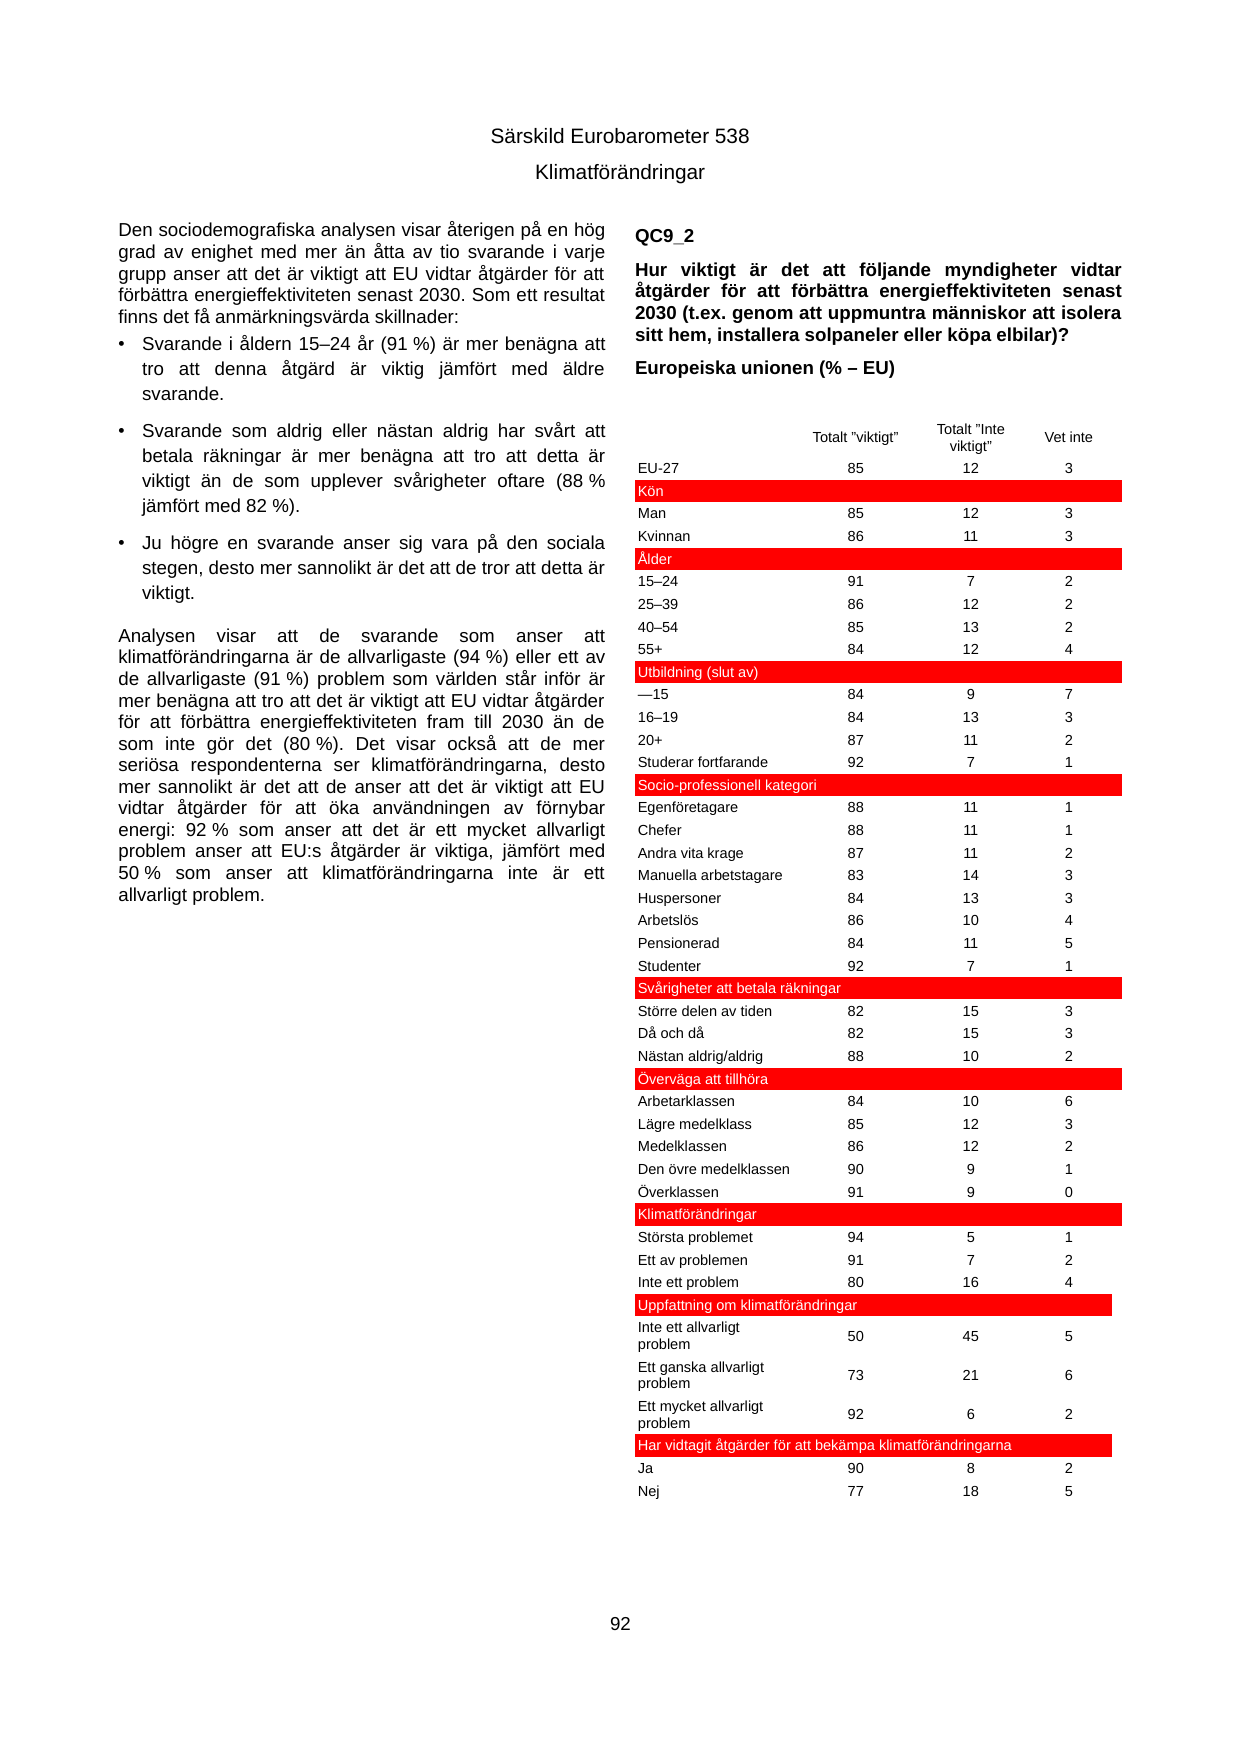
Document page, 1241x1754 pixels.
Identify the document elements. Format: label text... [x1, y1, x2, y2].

table_cell 91 [799, 1180, 912, 1203]
table_cell Nästan aldrig/aldrig [635, 1045, 798, 1067]
table_cell 86 [799, 1135, 912, 1158]
table_cell 85 [799, 457, 912, 480]
table_cell 2 [1029, 1457, 1108, 1479]
table_cell 11 [913, 841, 1029, 864]
table_cell 3 [1029, 706, 1108, 728]
table_cell 45 [913, 1316, 1029, 1355]
list Svarande som aldrig eller nästan aldrig har svårt att betala räkningar är mer benägna att tro att detta är viktigt än de som upplever svårigheter oftare (88 % jämfört med 82 %). [118, 420, 605, 516]
table_cell 55+ [635, 638, 798, 661]
text Europeiska unionen (% – EU) [635, 357, 1122, 378]
table_cell 6 [1029, 1355, 1108, 1395]
table_cell 3 [1029, 1000, 1108, 1022]
table_cell Manuella arbetstagare [635, 864, 798, 887]
table_cell 80 [799, 1271, 912, 1293]
text Den sociodemografiska analysen visar återigen på en hög grad av enighet med mer än åtta av tio svarande i varje grupp anser att det är viktigt att EU vidtar åtgärder för att förbättra energieffektiviteten senast 2030. Som ett resultat finns det få anmärkningsvärda skillnader: [118, 219, 605, 327]
table_cell Ett av problemen [635, 1248, 798, 1271]
table_cell 87 [799, 728, 912, 751]
table_cell [1109, 1000, 1122, 1022]
text QC9_2 [635, 225, 1122, 247]
table_cell 18 [913, 1479, 1029, 1502]
table_cell 91 [799, 1248, 912, 1271]
table_cell Arbetarklassen [635, 1090, 798, 1113]
table_cell 92 [799, 751, 912, 773]
table_cell Kvinnan [635, 525, 798, 547]
table_cell 15–24 [635, 570, 798, 593]
table_cell 86 [799, 593, 912, 615]
table_cell 13 [913, 887, 1029, 909]
table_cell Kön [635, 480, 1122, 502]
table_cell 12 [913, 1135, 1029, 1158]
table_cell [1109, 683, 1122, 706]
text Analysen visar att de svarande som anser att klimatförändringarna är de allvarligaste (94 %) eller ett av de allvarligaste (91 %) problem som världen står inför är mer benägna att tro att det är viktigt att EU vidtar åtgärder för att förbättra energieffektiviteten fram till 2030 än de som inte gör det (80 %). Det visar också att de mer seriösa respondenterna ser klimatförändringarna, desto mer sannolikt är det att de anser att det är viktigt att EU vidtar åtgärder för att öka användningen av förnybar energi: 92 % som anser att det är ett mycket allvarligt problem anser att EU:s åtgärder är viktiga, jämfört med 50 % som anser att klimatförändringarna inte är ett allvarligt problem. [118, 625, 605, 905]
table_cell Socio-professionell kategori [635, 774, 1122, 796]
table_cell [1109, 706, 1122, 728]
table_cell 88 [799, 819, 912, 841]
table_cell Ett ganska allvarligt problem [635, 1355, 798, 1395]
table_cell [1109, 1355, 1122, 1395]
table_cell 3 [1029, 525, 1108, 547]
table_cell Största problemet [635, 1226, 798, 1248]
table_cell 84 [799, 638, 912, 661]
table_header Totalt ”Inte viktigt” [913, 418, 1029, 457]
table_cell Uppfattning om klimatförändringar [635, 1294, 1112, 1316]
table_cell 10 [913, 1090, 1029, 1113]
table_cell [1109, 1395, 1122, 1434]
table_cell Ja [635, 1457, 798, 1479]
table_cell [1109, 1045, 1122, 1067]
table_cell Pensionerad [635, 932, 798, 954]
table_cell Nej [635, 1479, 798, 1502]
table_cell 9 [913, 1158, 1029, 1180]
table_cell 14 [913, 864, 1029, 887]
table_cell [1109, 841, 1122, 864]
table_cell 92 [799, 1395, 912, 1434]
table_cell 77 [799, 1479, 912, 1502]
table_cell [1109, 1248, 1122, 1271]
table_cell 11 [913, 819, 1029, 841]
table_cell 11 [913, 796, 1029, 819]
table_cell 1 [1029, 1158, 1108, 1180]
table_cell [1112, 1434, 1122, 1457]
table_cell [1109, 1226, 1122, 1248]
table_cell Då och då [635, 1022, 798, 1045]
table_cell Studerar fortfarande [635, 751, 798, 773]
table_cell 1 [1029, 1226, 1108, 1248]
table_cell 84 [799, 1090, 912, 1113]
table_cell 1 [1029, 751, 1108, 773]
table_cell [1109, 932, 1122, 954]
table_cell 82 [799, 1000, 912, 1022]
table_cell 3 [1029, 1022, 1108, 1045]
table_cell 16 [913, 1271, 1029, 1293]
table_cell 16–19 [635, 706, 798, 728]
table_cell Klimatförändringar [635, 1203, 1122, 1226]
table_cell 6 [1029, 1090, 1108, 1113]
table_cell 13 [913, 706, 1029, 728]
table_cell 2 [1029, 728, 1108, 751]
table_cell 15 [913, 1000, 1029, 1022]
table_cell 4 [1029, 638, 1108, 661]
table_cell 83 [799, 864, 912, 887]
table_cell —15 [635, 683, 798, 706]
table_cell 3 [1029, 887, 1108, 909]
table_cell Man [635, 502, 798, 525]
table_cell EU-27 [635, 457, 798, 480]
table_cell 5 [1029, 1316, 1108, 1355]
table_cell [1109, 502, 1122, 525]
table_cell 5 [913, 1226, 1029, 1248]
table_cell 11 [913, 728, 1029, 751]
table_cell 2 [1029, 1395, 1108, 1434]
table_cell Huspersoner [635, 887, 798, 909]
table_cell Svårigheter att betala räkningar [635, 977, 1122, 999]
table_cell [1109, 728, 1122, 751]
table_cell [1109, 593, 1122, 615]
table_cell 2 [1029, 570, 1108, 593]
table_cell 3 [1029, 864, 1108, 887]
table_cell [1109, 1316, 1122, 1355]
table_cell Ett mycket allvarligt problem [635, 1395, 798, 1434]
table_cell [1109, 1479, 1122, 1502]
table_cell 20+ [635, 728, 798, 751]
table_cell [1109, 1090, 1122, 1113]
table_cell Lägre medelklass [635, 1113, 798, 1135]
table_cell Överklassen [635, 1180, 798, 1203]
table_cell 94 [799, 1226, 912, 1248]
table_cell 4 [1029, 909, 1108, 932]
table_cell 1 [1029, 796, 1108, 819]
table_cell 13 [913, 615, 1029, 638]
table_cell 2 [1029, 1135, 1108, 1158]
table_cell 84 [799, 887, 912, 909]
list Svarande i åldern 15–24 år (91 %) är mer benägna att tro att denna åtgärd är viktig jämfört med äldre svarande. [118, 333, 605, 404]
table_cell 85 [799, 1113, 912, 1135]
table_cell [1109, 525, 1122, 547]
table_cell 2 [1029, 1045, 1108, 1067]
table_cell 5 [1029, 1479, 1108, 1502]
table_cell 9 [913, 683, 1029, 706]
list Ju högre en svarande anser sig vara på den sociala stegen, desto mer sannolikt är det att de tror att detta är viktigt. [118, 532, 605, 603]
table_cell [1109, 1180, 1122, 1203]
table_cell [1109, 864, 1122, 887]
table_cell [1109, 887, 1122, 909]
table_cell 3 [1029, 457, 1108, 480]
table_cell 86 [799, 909, 912, 932]
table_cell [1109, 909, 1122, 932]
table_cell 90 [799, 1457, 912, 1479]
table_cell 84 [799, 706, 912, 728]
table_cell 7 [1029, 683, 1108, 706]
table_cell 0 [1029, 1180, 1108, 1203]
table_cell [1109, 1457, 1122, 1479]
table_cell 12 [913, 593, 1029, 615]
table_cell [1109, 615, 1122, 638]
table_cell 85 [799, 502, 912, 525]
table_cell [1109, 1135, 1122, 1158]
table_cell 6 [913, 1395, 1029, 1434]
table_cell Ålder [635, 548, 1122, 570]
table_cell Medelklassen [635, 1135, 798, 1158]
table_cell 25–39 [635, 593, 798, 615]
table_cell Egenföretagare [635, 796, 798, 819]
table_cell 5 [1029, 932, 1108, 954]
table_cell Utbildning (slut av) [635, 661, 1122, 683]
table_cell 11 [913, 525, 1029, 547]
table_header Totalt ”viktigt” [799, 418, 912, 457]
table_cell Den övre medelklassen [635, 1158, 798, 1180]
table_cell 73 [799, 1355, 912, 1395]
table_header Vet inte [1029, 418, 1108, 457]
table_cell 1 [1029, 819, 1108, 841]
table_cell 10 [913, 909, 1029, 932]
table_cell Inte ett allvarligt problem [635, 1316, 798, 1355]
table_cell Överväga att tillhöra [635, 1068, 1122, 1090]
table_cell [1109, 819, 1122, 841]
table_cell 92 [799, 954, 912, 977]
table_cell [1109, 751, 1122, 773]
table_cell Större delen av tiden [635, 1000, 798, 1022]
table_cell 21 [913, 1355, 1029, 1395]
table_cell [1109, 1158, 1122, 1180]
table_cell 82 [799, 1022, 912, 1045]
table_cell 86 [799, 525, 912, 547]
table_cell 2 [1029, 593, 1108, 615]
table_cell 12 [913, 1113, 1029, 1135]
table_cell Inte ett problem [635, 1271, 798, 1293]
table_cell 88 [799, 1045, 912, 1067]
table_cell 7 [913, 1248, 1029, 1271]
table_cell [1109, 796, 1122, 819]
table_cell 2 [1029, 1248, 1108, 1271]
table_cell Andra vita krage [635, 841, 798, 864]
table_cell 8 [913, 1457, 1029, 1479]
table_cell [1109, 1271, 1122, 1293]
table_cell 2 [1029, 615, 1108, 638]
table_cell 88 [799, 796, 912, 819]
table_cell Studenter [635, 954, 798, 977]
table_cell 90 [799, 1158, 912, 1180]
table_cell 87 [799, 841, 912, 864]
table_cell 12 [913, 638, 1029, 661]
table_cell 1 [1029, 954, 1108, 977]
table_header [635, 418, 798, 457]
table_cell [1109, 457, 1122, 480]
table_cell 84 [799, 932, 912, 954]
text Hur viktigt är det att följande myndigheter vidtar åtgärder för att förbättra energieffektiviteten senast 2030 (t.ex. genom att uppmuntra människor att isolera sitt hem, installera solpaneler eller köpa elbilar)? [635, 259, 1122, 345]
table_cell Chefer [635, 819, 798, 841]
table_cell 84 [799, 683, 912, 706]
table_cell [1109, 1022, 1122, 1045]
table_cell Arbetslös [635, 909, 798, 932]
table_cell 7 [913, 570, 1029, 593]
table_cell [1109, 1113, 1122, 1135]
table_cell 40–54 [635, 615, 798, 638]
table_cell 10 [913, 1045, 1029, 1067]
table_cell 91 [799, 570, 912, 593]
table_cell 7 [913, 751, 1029, 773]
table_cell [1112, 1294, 1122, 1316]
table_cell 9 [913, 1180, 1029, 1203]
table_cell 7 [913, 954, 1029, 977]
table_cell [1109, 954, 1122, 977]
table_cell 3 [1029, 502, 1108, 525]
table_cell Har vidtagit åtgärder för att bekämpa klimatförändringarna [635, 1434, 1112, 1457]
table_cell 50 [799, 1316, 912, 1355]
table_cell 3 [1029, 1113, 1108, 1135]
table_cell 2 [1029, 841, 1108, 864]
table_cell 85 [799, 615, 912, 638]
table_cell 4 [1029, 1271, 1108, 1293]
table_cell [1109, 638, 1122, 661]
table_cell 12 [913, 457, 1029, 480]
table_cell 15 [913, 1022, 1029, 1045]
table_cell 11 [913, 932, 1029, 954]
table_cell [1109, 570, 1122, 593]
table_header [1109, 418, 1122, 457]
table_cell 12 [913, 502, 1029, 525]
